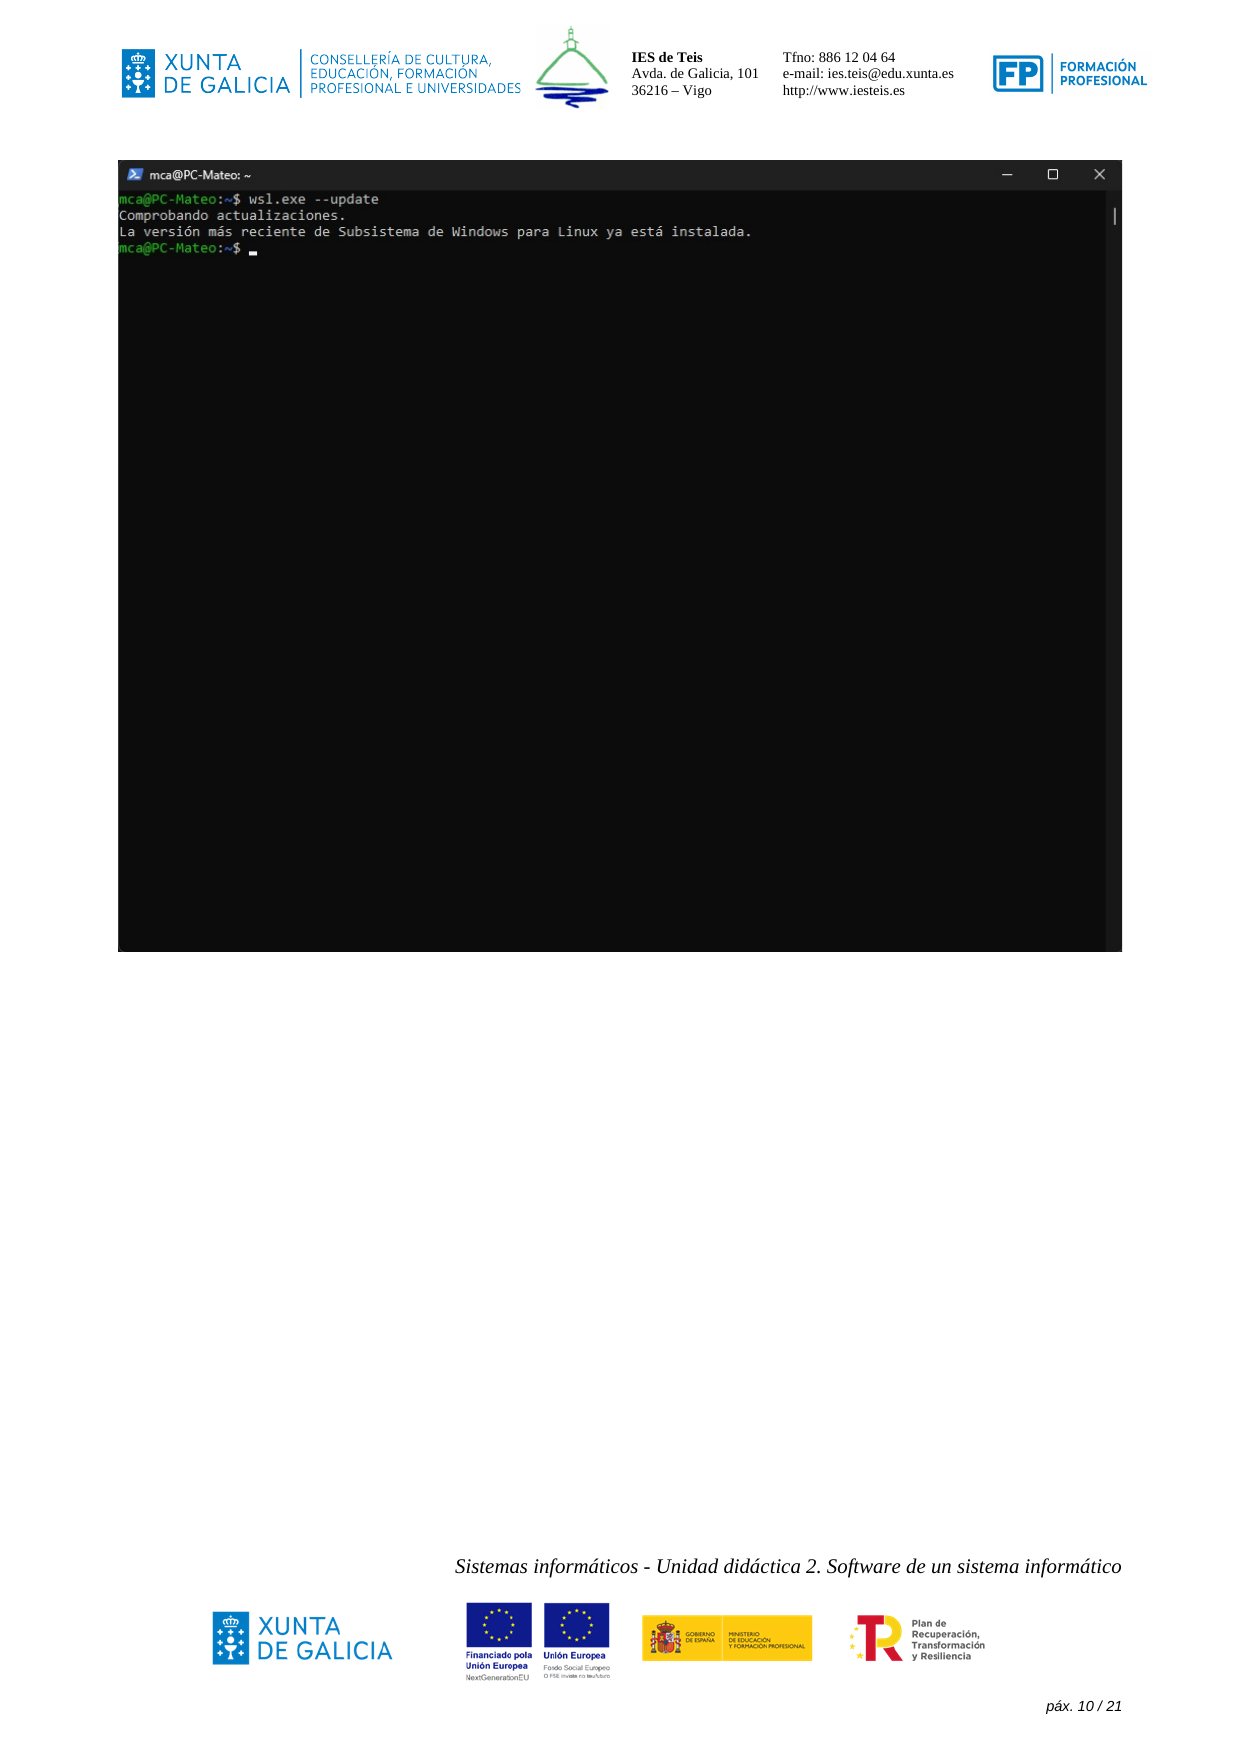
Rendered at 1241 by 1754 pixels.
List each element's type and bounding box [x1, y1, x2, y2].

picture [212, 1592, 1020, 1688]
picture [118, 160, 1123, 952]
picture [121, 49, 521, 98]
picture [534, 25, 611, 110]
picture [989, 50, 1153, 97]
